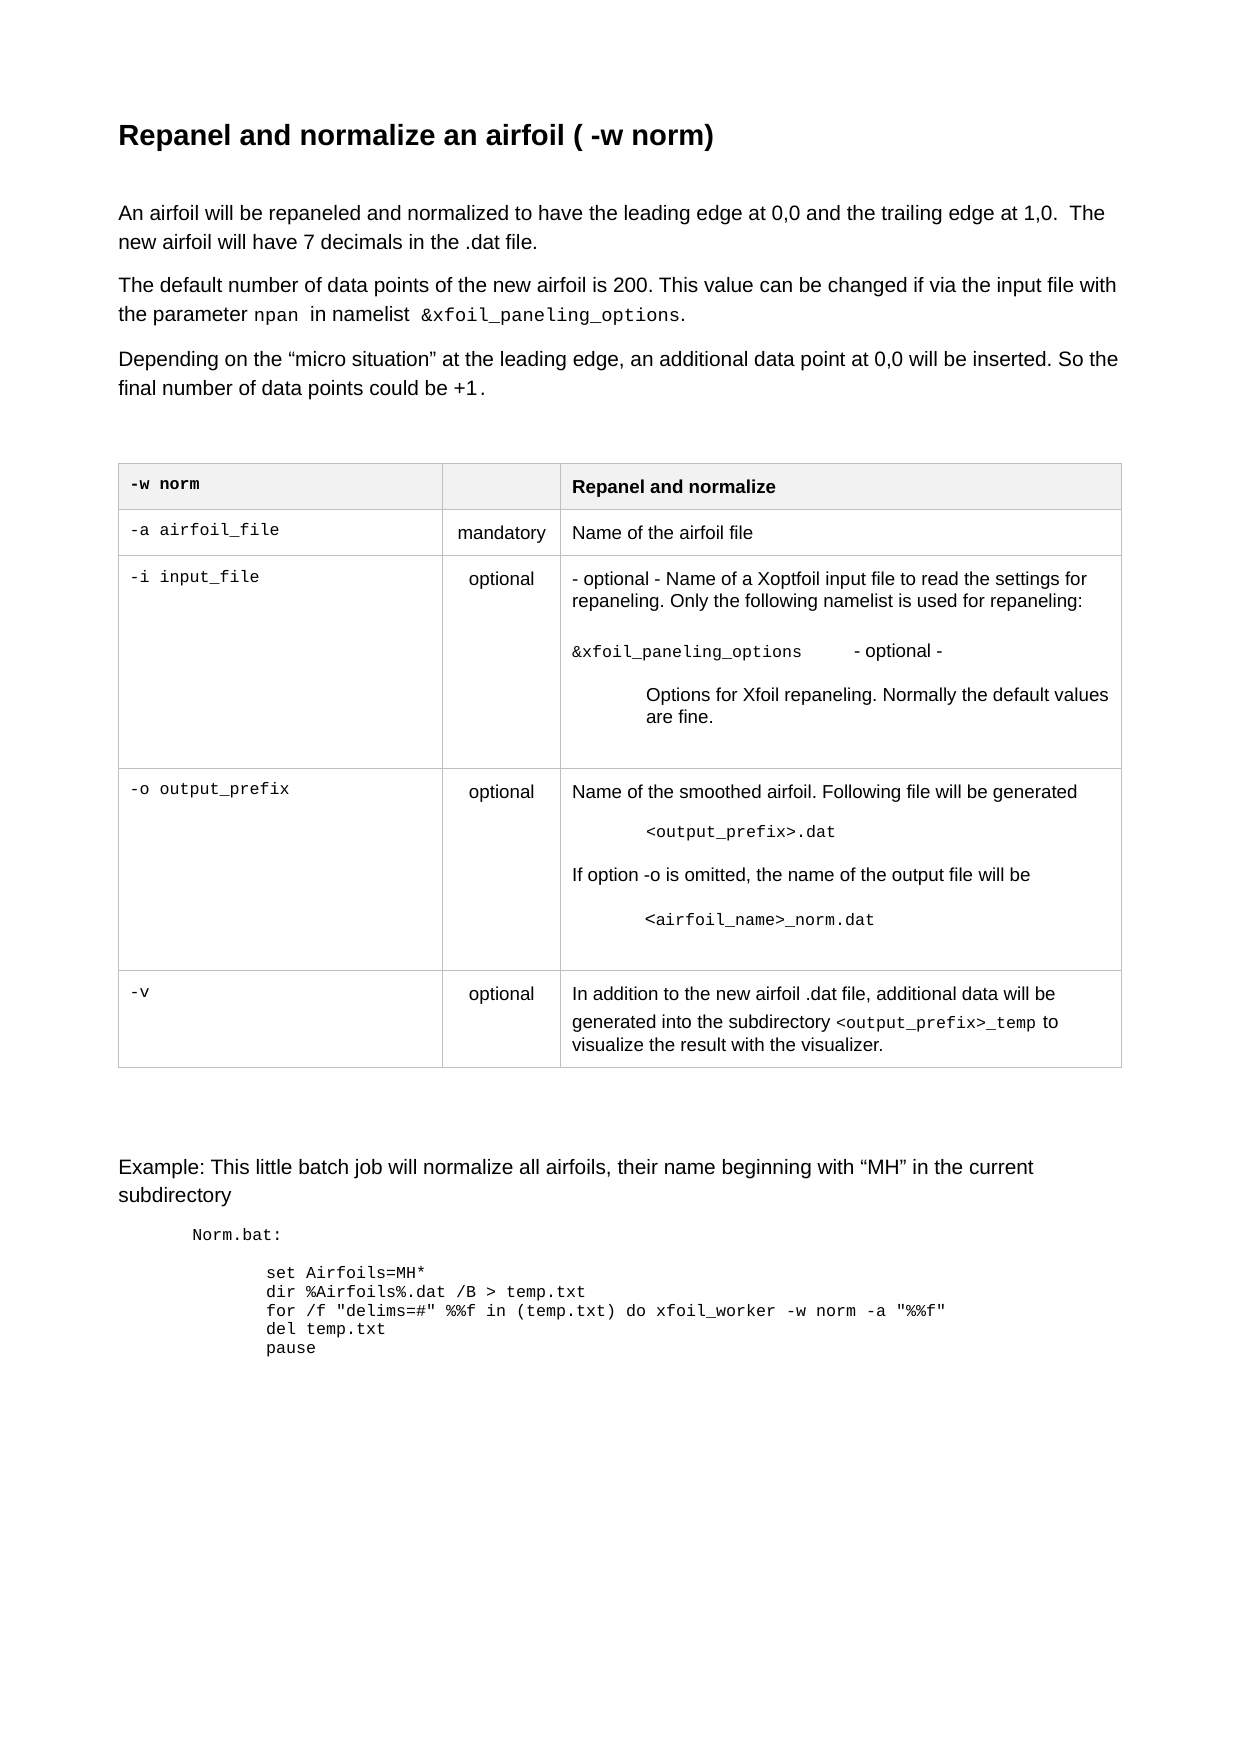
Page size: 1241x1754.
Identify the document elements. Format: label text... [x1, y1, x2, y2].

table_header Repanel and normalize [561, 464, 1121, 509]
table_cell In addition to the new airfoil .dat file, additional data will be generated into the subdirectory <output_prefix>_temp to visualize the result with the visualizer. [561, 971, 1121, 1067]
table_header -w norm [119, 464, 442, 509]
text The default number of data points of the new airfoil is 200. This value can be changed if via the input file with the parameter npan in namelist &xfoil_paneling_options. [118, 273, 1122, 327]
table_header [443, 464, 560, 509]
table_cell optional [443, 769, 560, 970]
table_cell optional [443, 556, 560, 768]
text del temp.txt [266, 1321, 1122, 1340]
text Example: This little batch job will normalize all airfoils, their name beginning with “MH” in the current subdirectory [118, 1154, 1122, 1207]
table_cell optional [443, 971, 560, 1067]
text pause [266, 1340, 1122, 1382]
table_cell -a airfoil_file [119, 510, 442, 555]
table_cell - optional - Name of a Xoptfoil input file to read the settings for repaneling. Only the following namelist is used for repaneling: &xfoil_paneling_options - optional - Options for Xfoil repaneling. Normally the default values are fine. [561, 556, 1121, 768]
table_cell -i input_file [119, 556, 442, 768]
table_cell Name of the airfoil file [561, 510, 1121, 555]
table_cell mandatory [443, 510, 560, 555]
table_cell -v [119, 971, 442, 1067]
text for /f "delims=#" %%f in (temp.txt) do xfoil_worker -w norm -a "%%f" [266, 1302, 1122, 1321]
text set Airfoils=MH* [266, 1264, 1122, 1283]
table_cell Name of the smoothed airfoil. Following file will be generated <output_prefix>.dat If option -o is omitted, the name of the output file will be <airfoil_name>_norm.dat [561, 769, 1121, 970]
subtitle Repanel and normalize an airfoil ( -w norm) [118, 118, 1122, 152]
text Norm.bat: [192, 1227, 1122, 1246]
text Depending on the “micro situation” at the leading edge, an additional data point at 0,0 will be inserted. So the final number of data points could be +1. [118, 347, 1122, 400]
text An airfoil will be repaneled and normalized to have the leading edge at 0,0 and the trailing edge at 1,0. The new airfoil will have 7 decimals in the .dat file. [118, 201, 1122, 254]
table_cell -o output_prefix [119, 769, 442, 970]
text dir %Airfoils%.dat /B > temp.txt [266, 1283, 1122, 1302]
